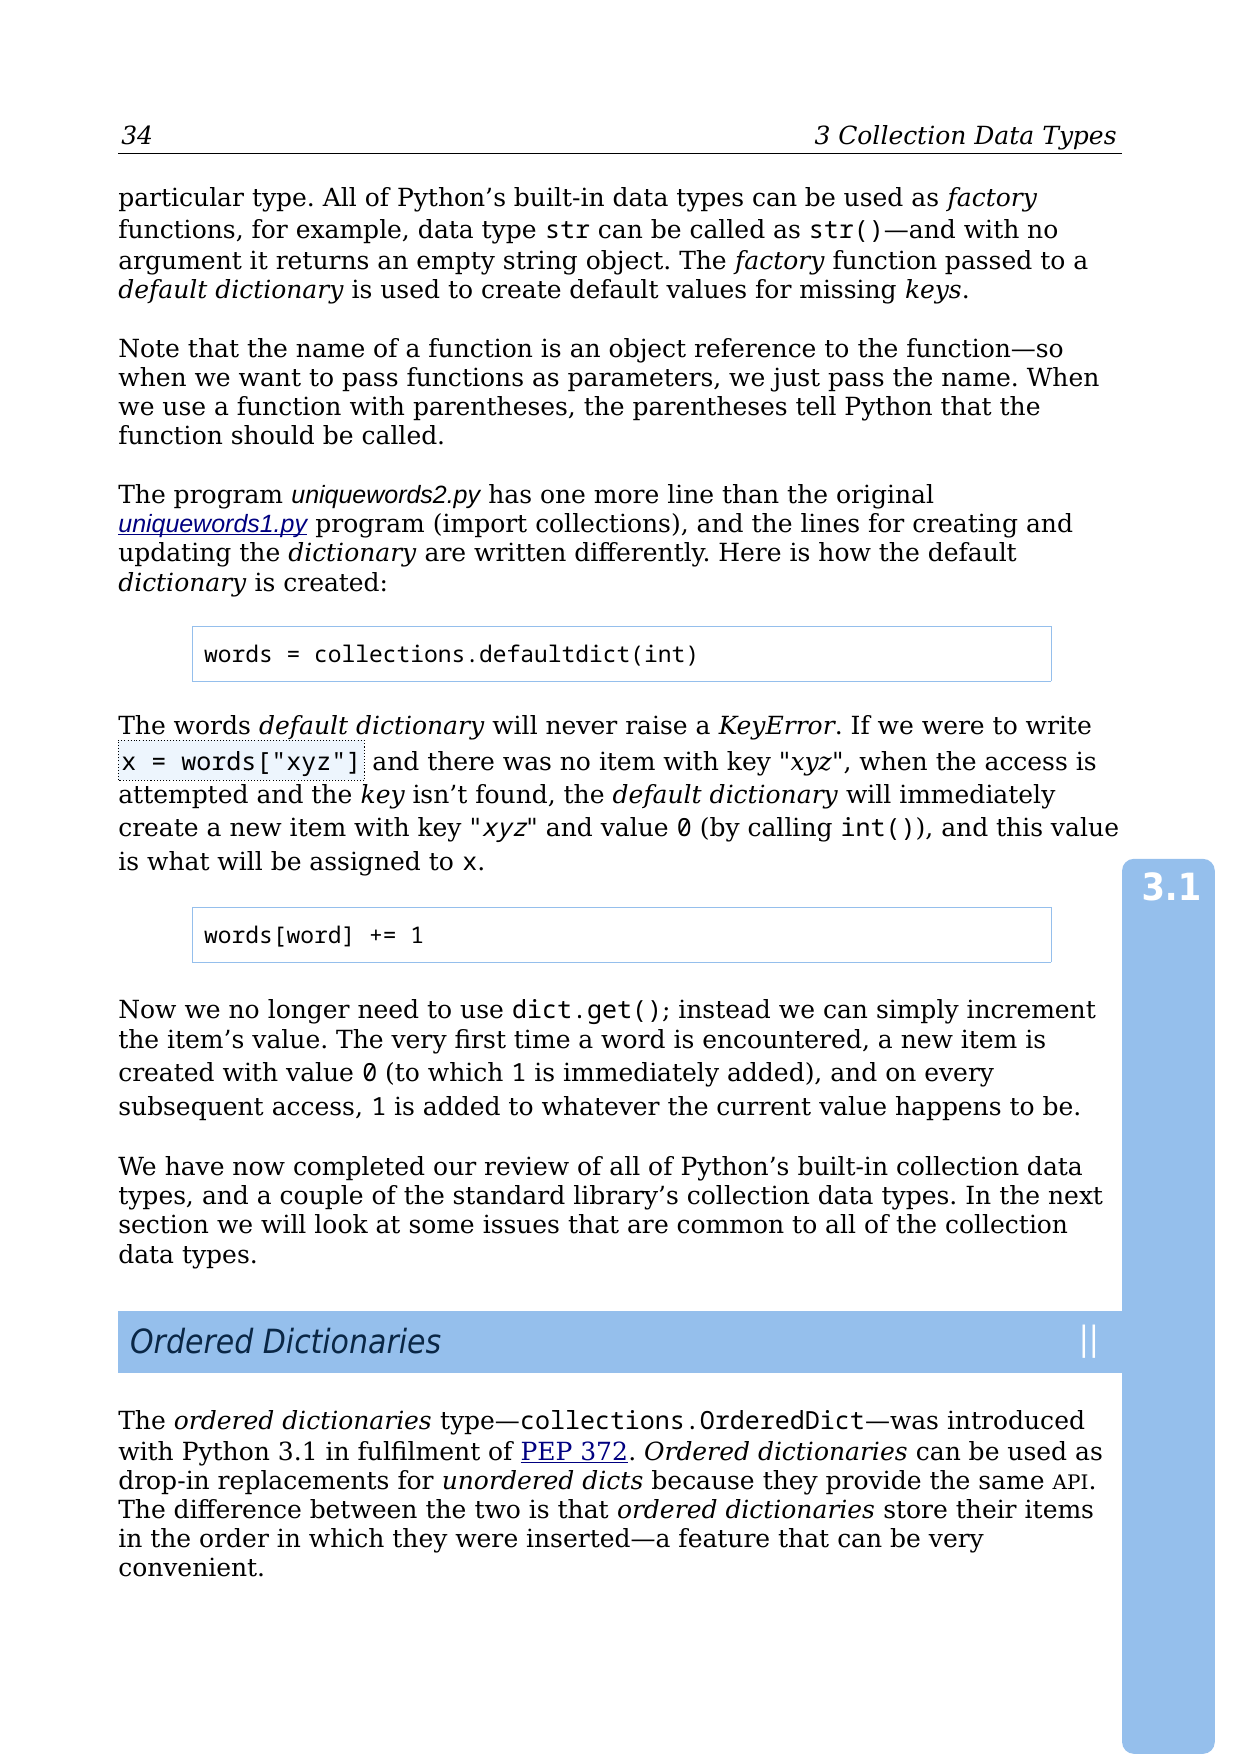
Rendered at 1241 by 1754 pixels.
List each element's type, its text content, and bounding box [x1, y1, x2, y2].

text Note that the name of a function is an object reference to the function—so when we want to pass functions as parameters, we just pass the name. When we use a function with parentheses, the parentheses tell Python that the function should be called. [118, 334, 1122, 450]
text particular type. All of Python’s built-in data types can be used as factory functions, for example, data type str can be called as str()—and with no argument it returns an empty string object. The factory function passed to a default dictionary is used to create default values for missing keys. [118, 183, 1122, 304]
text Now we no longer need to use dict.get(); instead we can simply increment the item’s value. The very first time a word is encountered, a new item is created with value 0 (to which 1 is immediately added), and on every subsequent access, 1 is added to whatever the current value happens to be. [118, 991, 1122, 1123]
text words = collections.defaultdict(int) [193, 627, 1051, 681]
subtitle Ordered Dictionaries [118, 1311, 1122, 1373]
text The program uniquewords2.py has one more line than the original uniquewords1.py program (import collections), and the lines for creating and updating the dictionary are written differently. Here is how the default dictionary is created: [118, 480, 1122, 597]
text We have now completed our review of all of Python’s built-in collection data types, and a couple of the standard library’s collection data types. In the next section we will look at some issues that are common to all of the collection data types. [118, 1152, 1122, 1269]
text The ordered dictionaries type—collections.OrderedDict—was introduced with Python 3.1 in fulfilment of PEP 372. Ordered dictionaries can be used as drop-in replacements for unordered dicts because they provide the same api. The difference between the two is that ordered dictionaries store their items in the order in which they were inserted—a feature that can be very convenient. [118, 1403, 1122, 1583]
text The words default dictionary will never raise a KeyError. If we were to write x = words["xyz"] and there was no item with key "xyz", when the access is attempted and the key isn’t found, the default dictionary will immediately create a new item with key "xyz" and value 0 (by calling int()), and this value is what will be assigned to x. [118, 711, 1122, 877]
text words[word] += 1 [193, 908, 1051, 962]
text || [1063, 1319, 1098, 1358]
